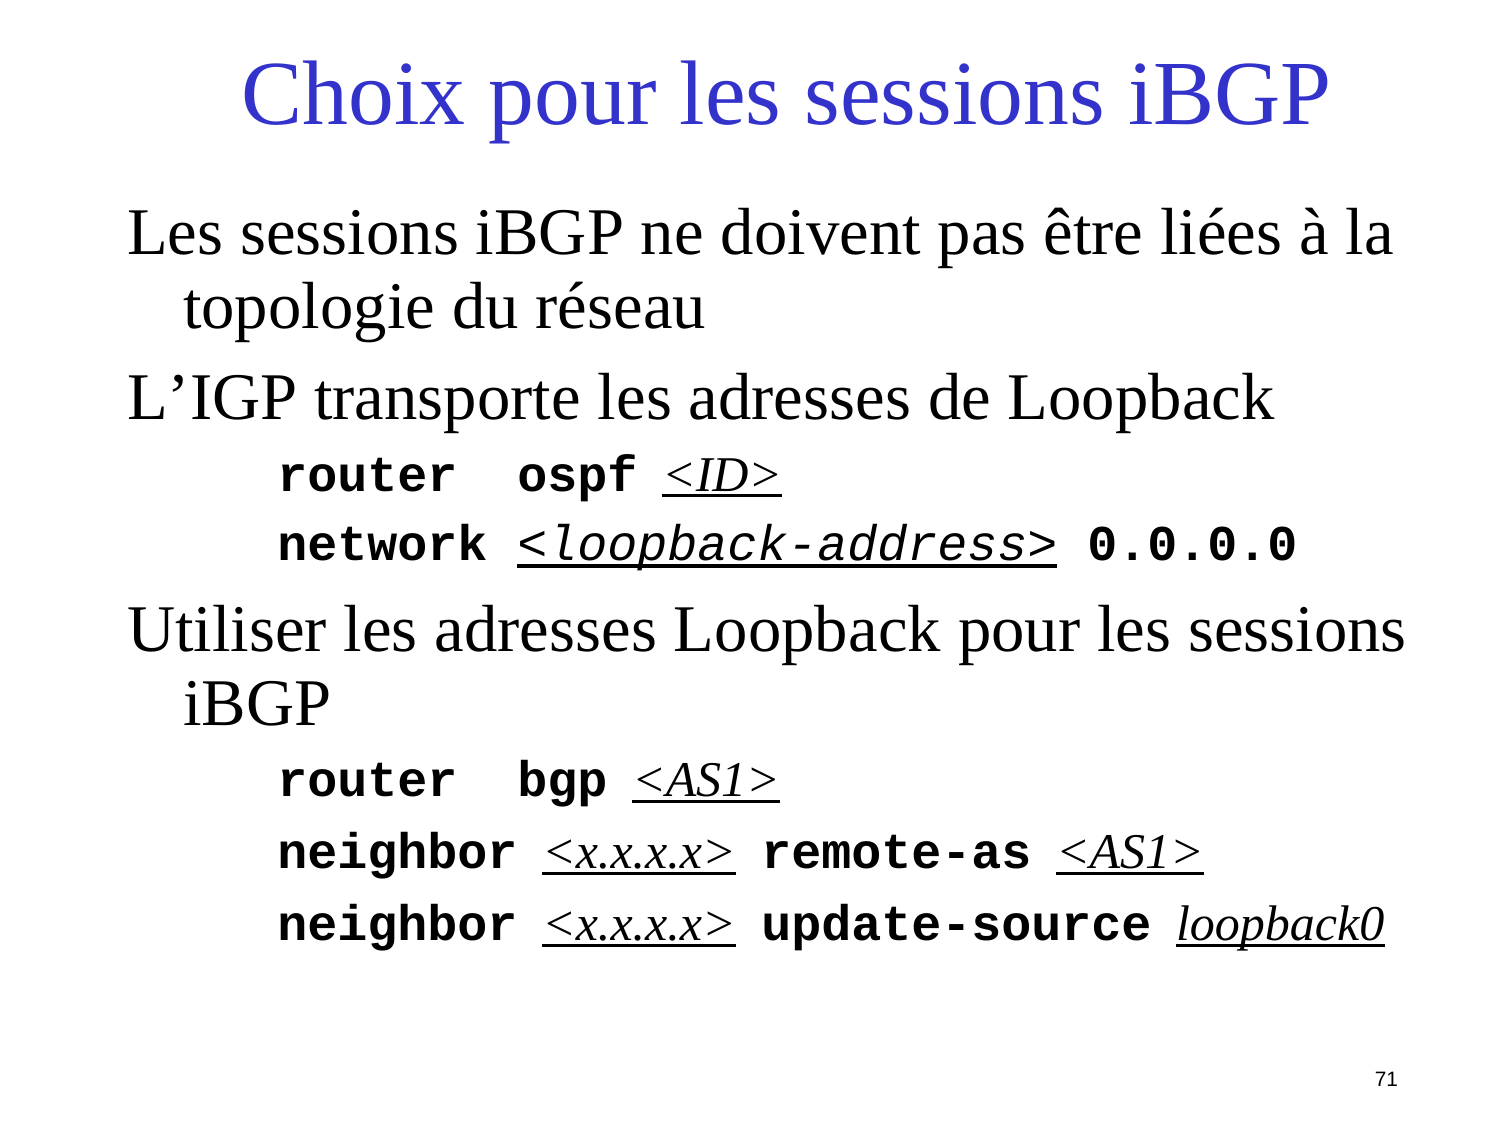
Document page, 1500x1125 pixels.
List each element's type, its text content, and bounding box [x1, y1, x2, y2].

text_box Les sessions iBGP ne doivent pas être liées à la topologie du réseau L’IGP transporte les adresses de Loopback router ospf <ID> network <loopback-address> 0.0.0.0 Utiliser les adresses Loopback pour les sessions iBGP router bgp <AS1> neighbor <x.x.x.x> remote-as <AS1> neighbor <x.x.x.x> update-source loopback0 [112, 187, 1438, 1075]
text_box Choix pour les sessions iBGP [112, 0, 1463, 188]
